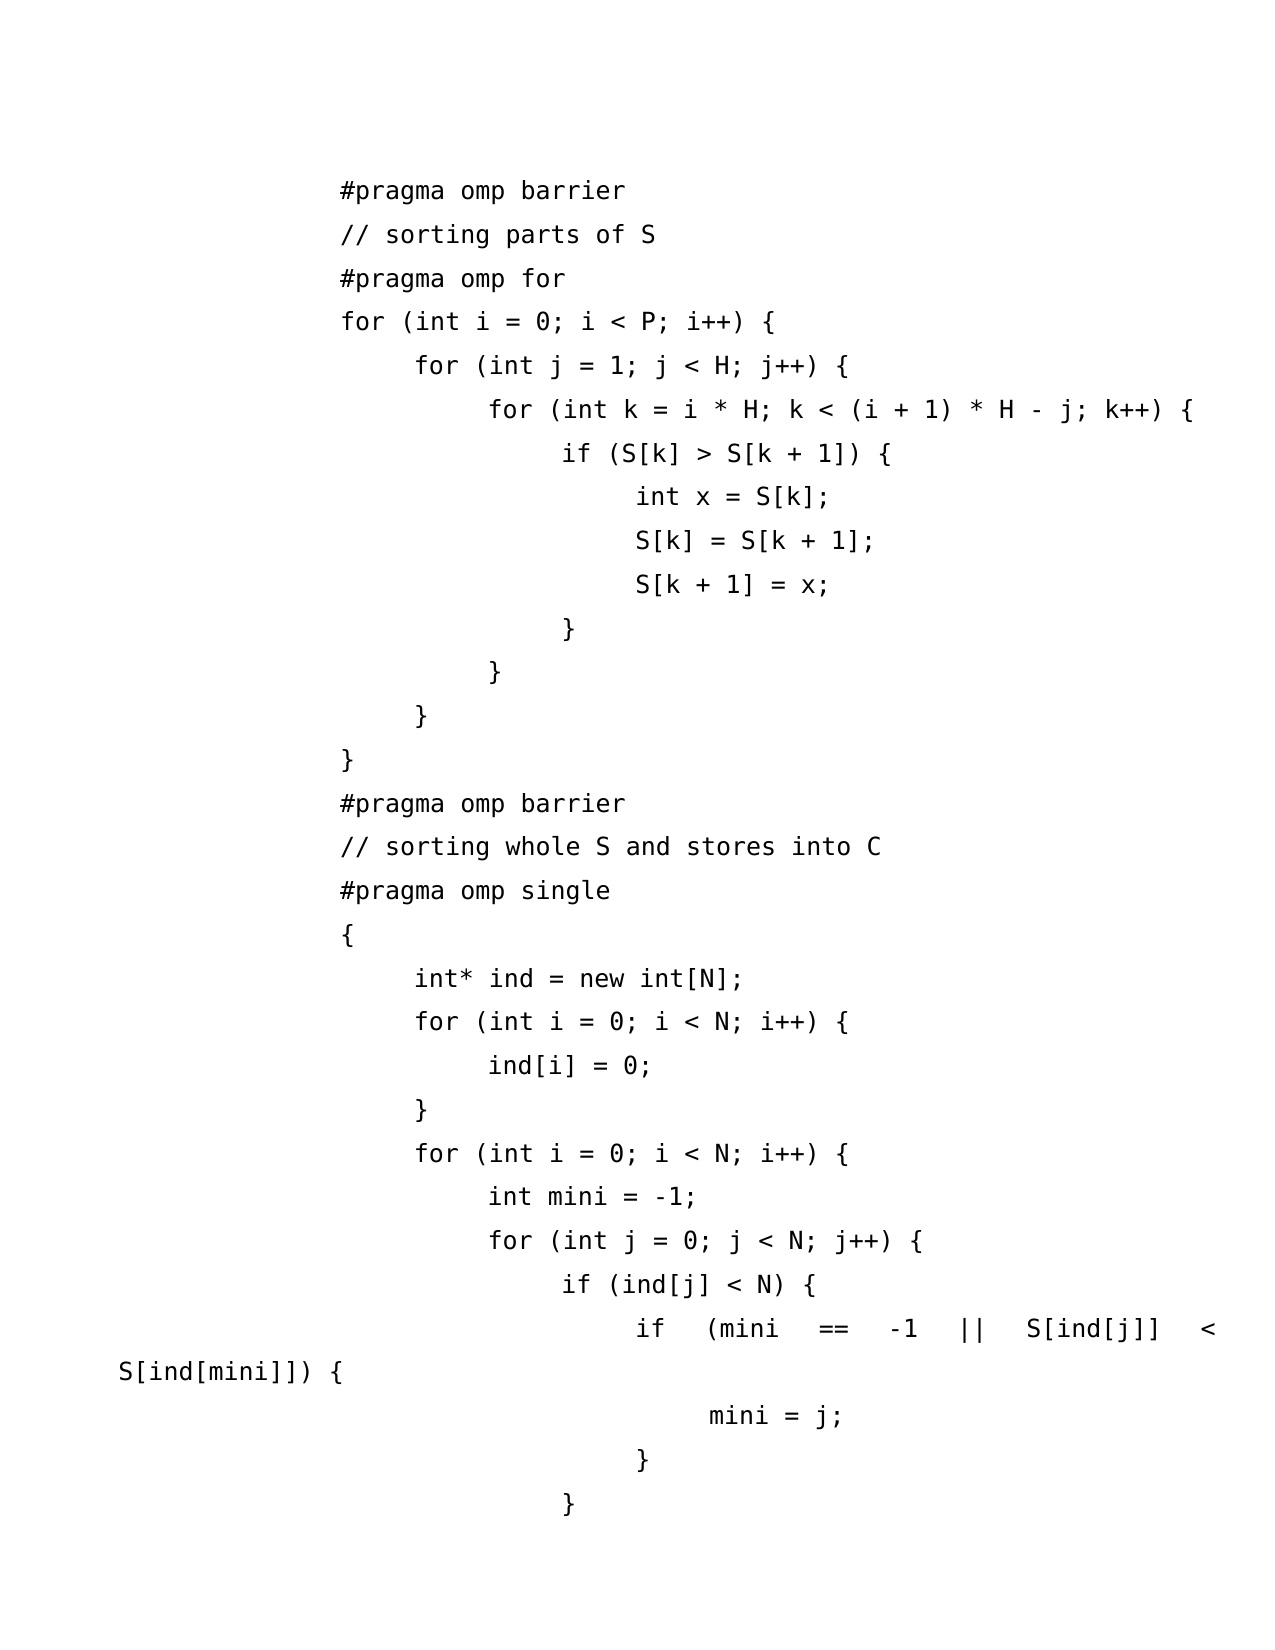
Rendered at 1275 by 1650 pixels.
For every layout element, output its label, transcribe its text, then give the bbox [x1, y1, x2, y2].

text int* ind = new int[N]; [118, 964, 1216, 993]
text // sorting parts of S [118, 220, 1216, 249]
text } [118, 745, 1216, 774]
text if (ind[j] < N) { [118, 1270, 1216, 1299]
text { [118, 920, 1216, 949]
text // sorting whole S and stores into C [118, 833, 1216, 862]
text #pragma omp for [118, 264, 1216, 293]
text } [118, 1489, 1216, 1518]
text #pragma omp single [118, 876, 1216, 906]
text for (int j = 0; j < N; j++) { [118, 1226, 1216, 1256]
text int x = S[k]; [118, 483, 1216, 512]
text for (int i = 0; i < N; i++) { [118, 1139, 1216, 1168]
text } [118, 614, 1216, 643]
text for (int k = i * H; k < (i + 1) * H - j; k++) { [118, 395, 1216, 424]
text } [118, 658, 1216, 687]
text #pragma omp barrier [118, 789, 1216, 818]
text } [118, 1095, 1216, 1124]
text int mini = -1; [118, 1183, 1216, 1212]
text if (S[k] > S[k + 1]) { [118, 439, 1216, 468]
text } [118, 701, 1216, 731]
text ind[i] = 0; [118, 1051, 1216, 1081]
text } [118, 1445, 1216, 1474]
text for (int i = 0; i < P; i++) { [118, 308, 1216, 337]
text S[k] = S[k + 1]; [118, 526, 1216, 556]
text for (int j = 1; j < H; j++) { [118, 351, 1216, 381]
text S[k + 1] = x; [118, 570, 1216, 599]
text mini = j; [118, 1401, 1216, 1431]
text if (mini == -1 || S[ind[j]] < S[ind[mini]]) { [118, 1314, 1216, 1387]
text #pragma omp barrier [118, 176, 1216, 206]
text for (int i = 0; i < N; i++) { [118, 1008, 1216, 1037]
